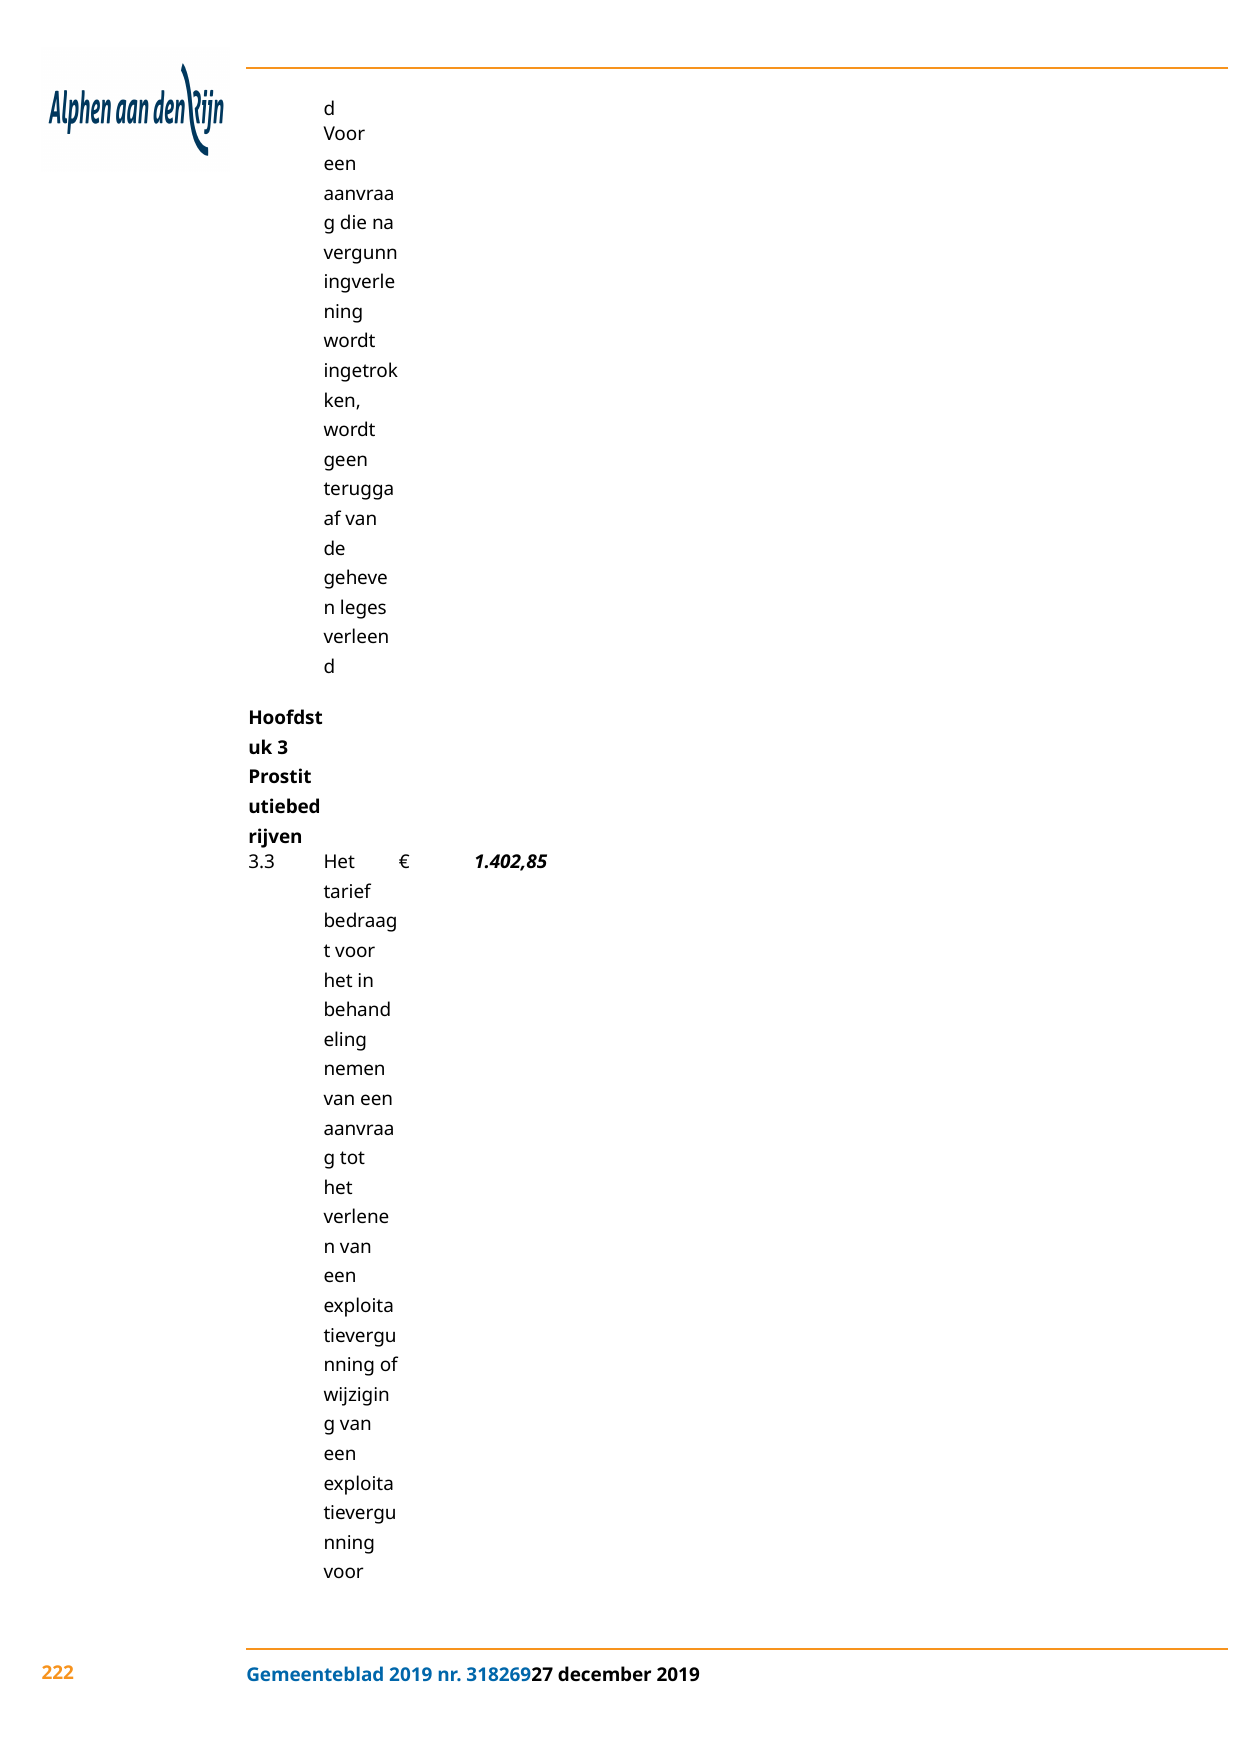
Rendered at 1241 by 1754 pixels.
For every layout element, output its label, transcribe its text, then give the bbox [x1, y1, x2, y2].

table_cell [474, 121, 549, 679]
table_cell Voor een aanvraag die na vergunningverlening wordt ingetrokken, wordt geen teruggaaf van de geheven leges verleend [323, 121, 398, 679]
table_cell [323, 705, 398, 848]
table_cell Hoofdstuk 3 Prostitutiebedrijven [248, 705, 323, 848]
table_cell [248, 121, 323, 679]
table_cell 1.402,85 [474, 849, 549, 1584]
table_cell € [399, 849, 474, 1584]
table_cell [323, 679, 398, 704]
table_cell [248, 95, 323, 121]
table_cell [399, 679, 474, 704]
table_cell [399, 95, 474, 121]
table_cell Het tarief bedraagt voor het in behandeling nemen van een aanvraag tot het verlenen van een exploitatievergunning of wijziging van een exploitatievergunning voor [323, 849, 398, 1584]
table_cell [474, 95, 549, 121]
table_cell [399, 121, 474, 679]
table_cell d [323, 95, 398, 121]
table_cell 3.3 [248, 849, 323, 1584]
table_cell [474, 679, 549, 704]
table_cell [248, 679, 323, 704]
table_cell [474, 705, 549, 848]
picture [41, 47, 231, 172]
table_cell [399, 705, 474, 848]
